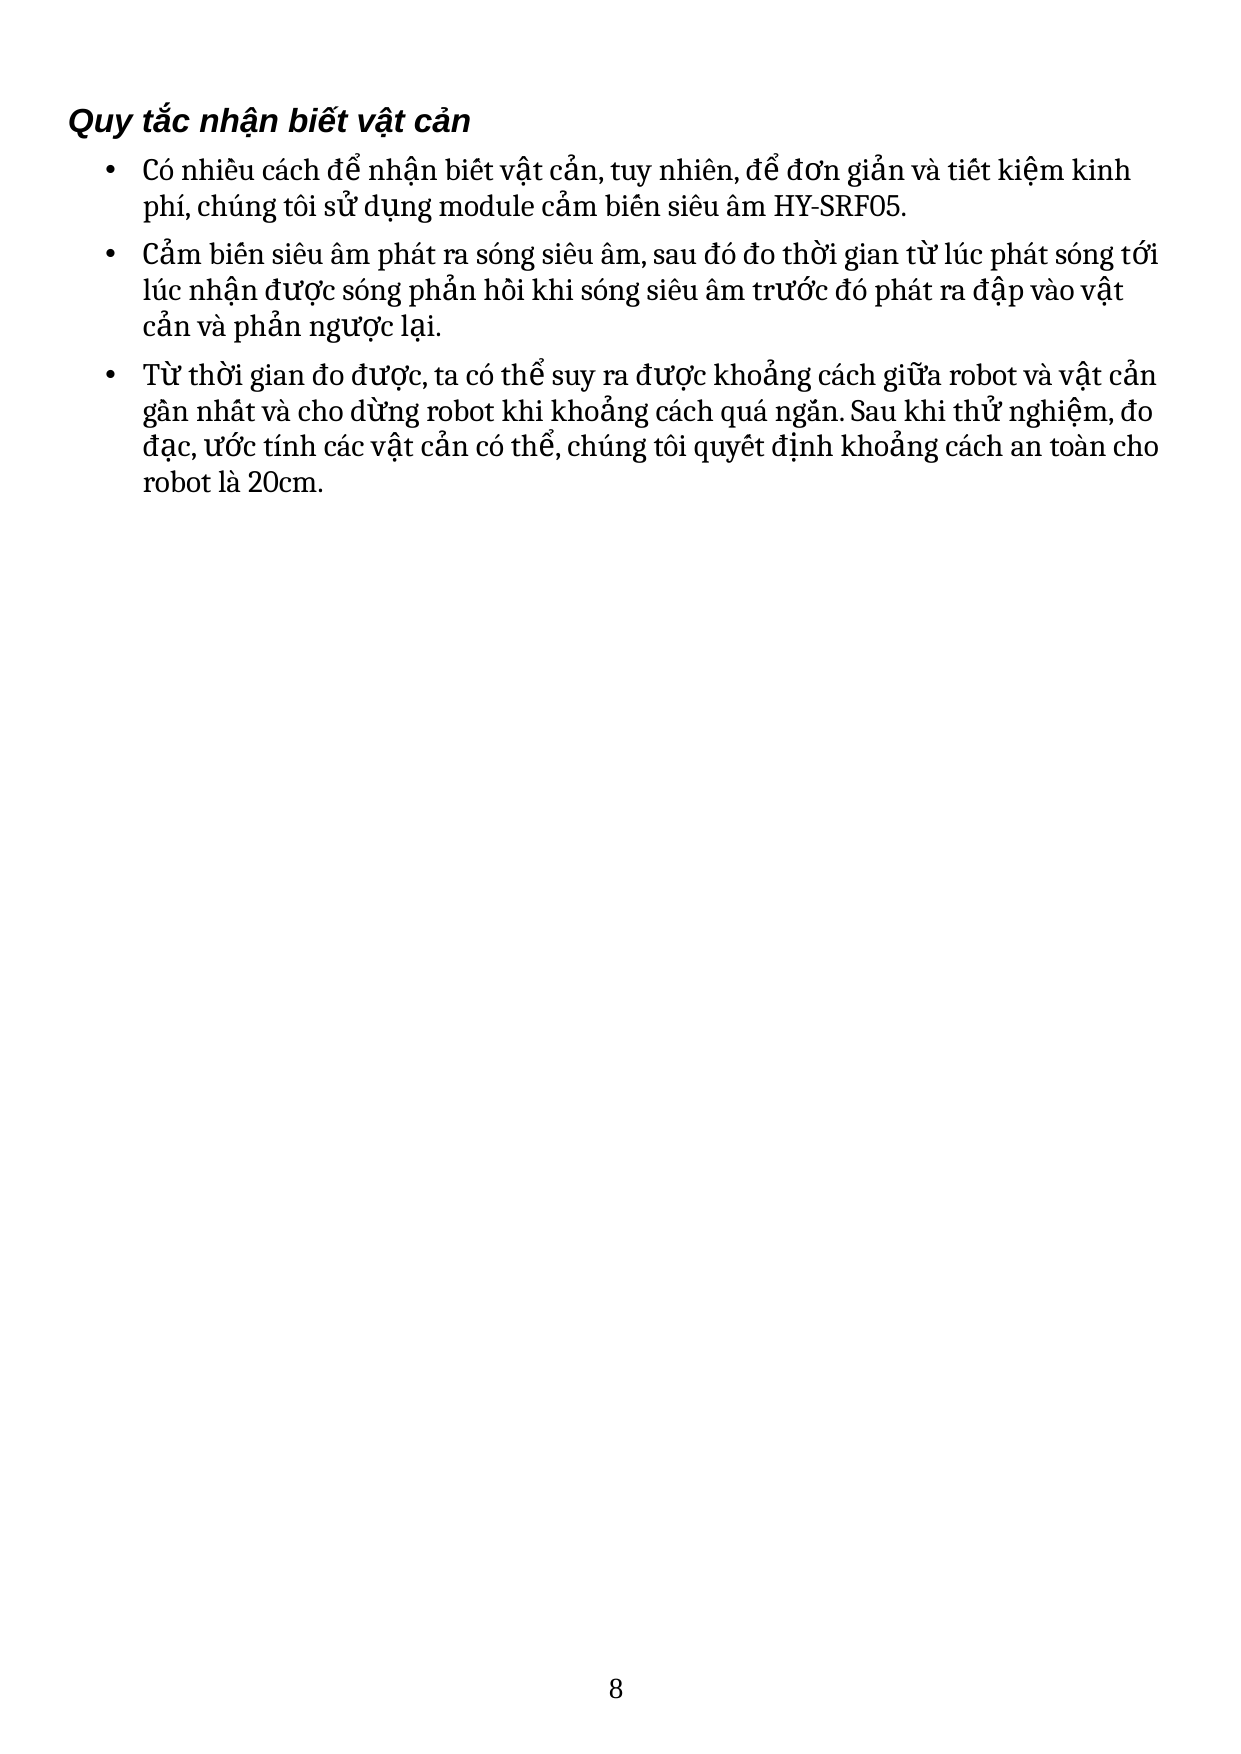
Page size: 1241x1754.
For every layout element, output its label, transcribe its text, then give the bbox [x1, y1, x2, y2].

subtitle Quy tắc nhận biết vật cản [68, 101, 1164, 140]
list Từ thời gian đo được, ta có thể suy ra được khoảng cách giữa robot và vật cản gần nhất và cho dừng robot khi khoảng cách quá ngắn. Sau khi thử nghiệm, đo đạc, ước tính các vật cản có thể, chúng tôi quyết định khoảng cách an toàn cho robot là 20cm. [105, 357, 1164, 501]
list Cảm biến siêu âm phát ra sóng siêu âm, sau đó đo thời gian từ lúc phát sóng tới lúc nhận được sóng phản hồi khi sóng siêu âm trước đó phát ra đập vào vật cản và phản ngược lại. [105, 237, 1164, 344]
list Có nhiều cách để nhận biết vật cản, tuy nhiên, để đơn giản và tiết kiệm kinh phí, chúng tôi sử dụng module cảm biến siêu âm HY-SRF05. [105, 152, 1164, 224]
